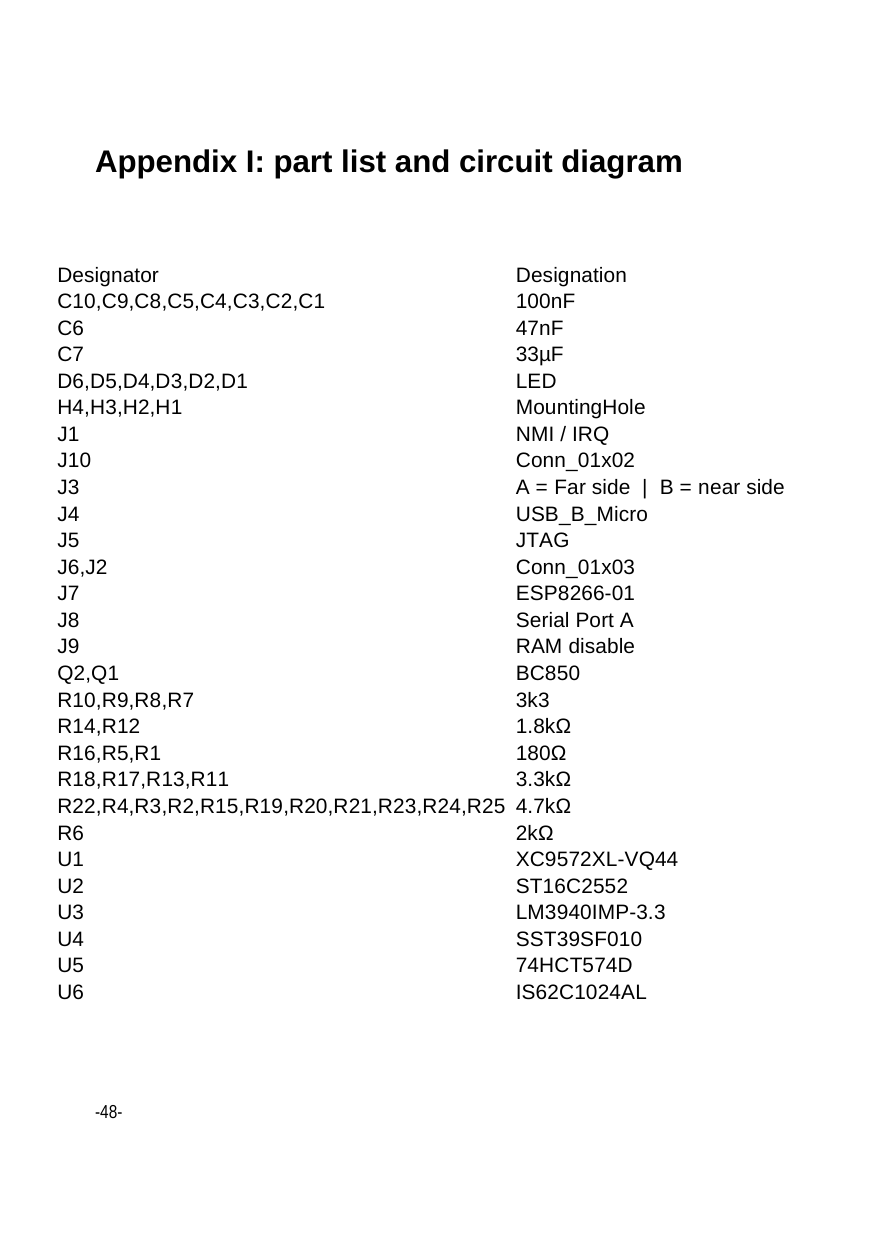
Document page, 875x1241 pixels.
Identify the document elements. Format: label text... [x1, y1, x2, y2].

subtitle Appendix I: part list and circuit diagram [95, 143, 815, 179]
